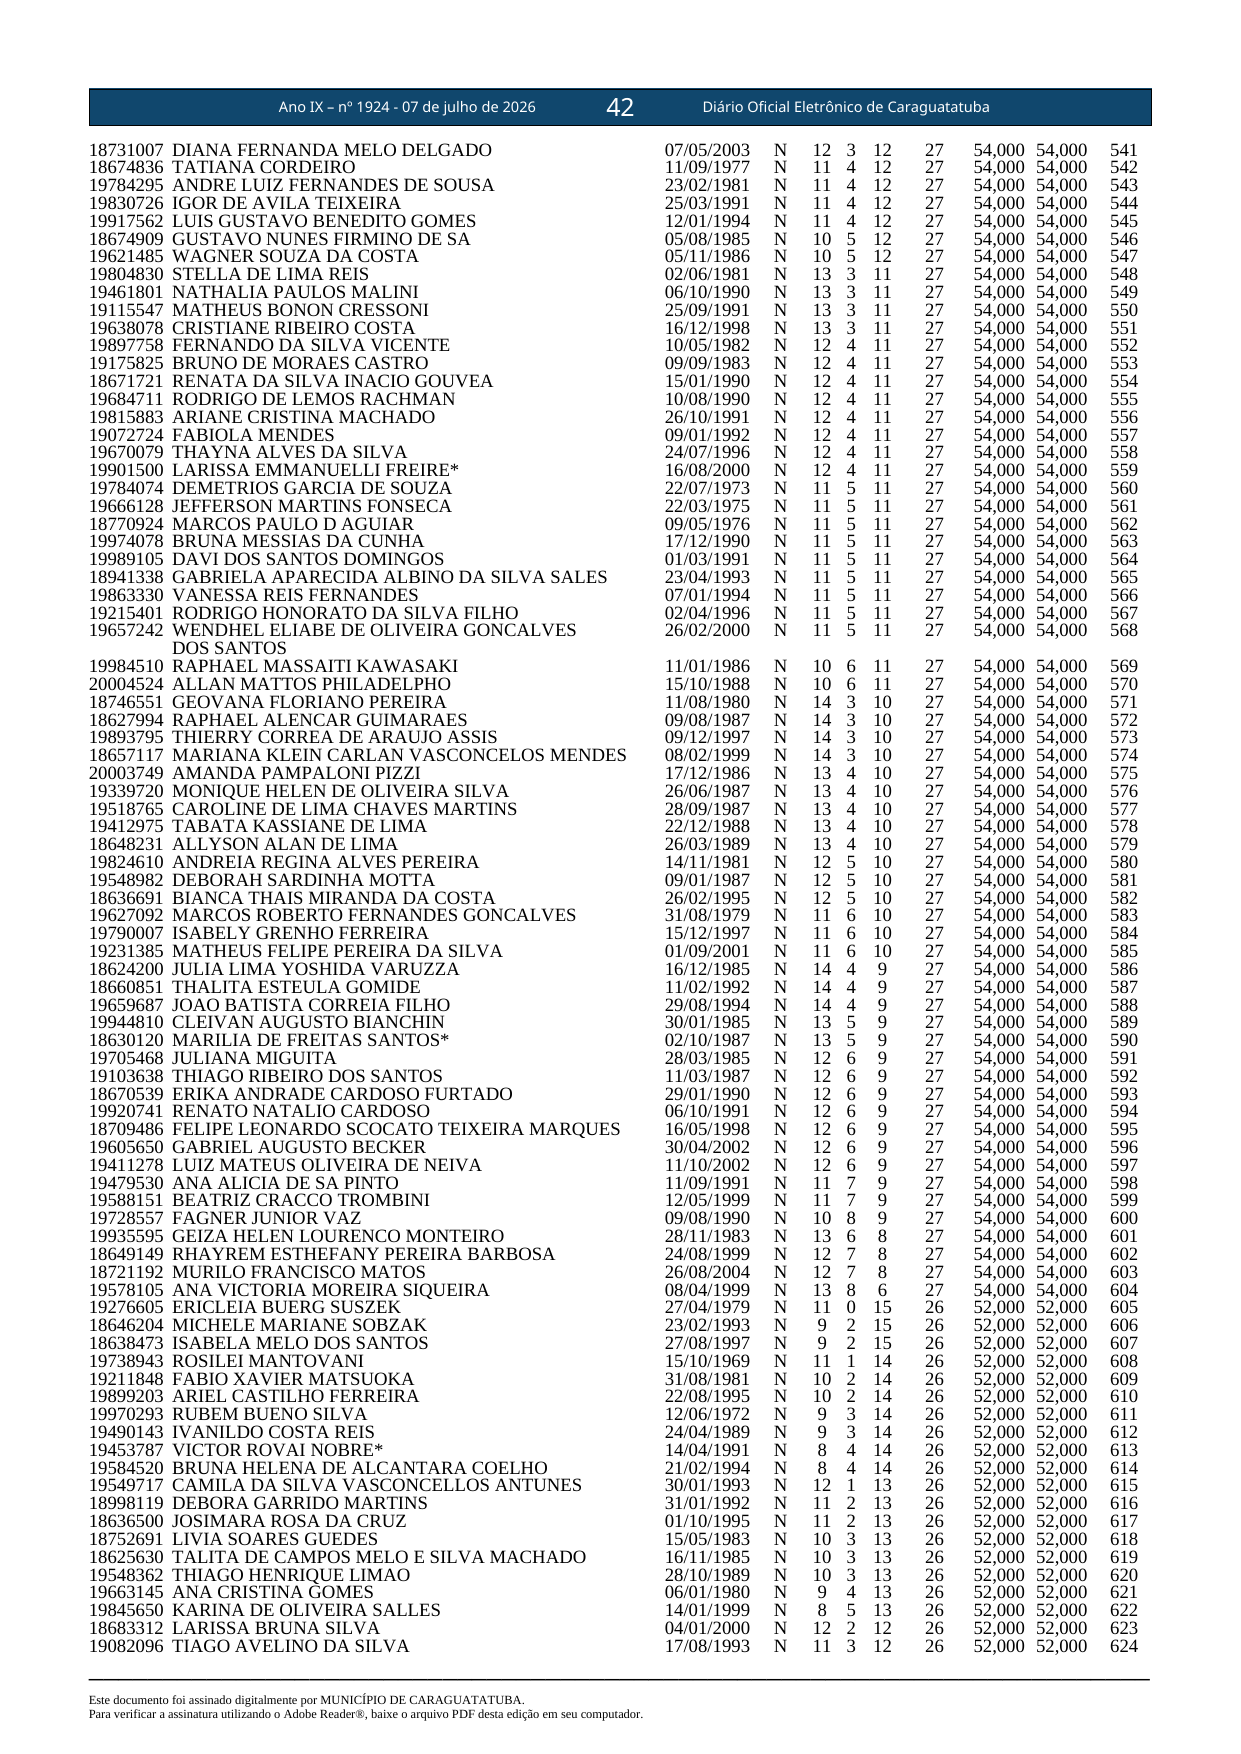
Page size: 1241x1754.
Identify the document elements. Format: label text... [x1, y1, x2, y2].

text 19175825 BRUNO DE MORAES CASTRO 09/09/1983 N 12 4 11 27 54,000 54,000 553 [88, 356, 1152, 373]
text 18941338 GABRIELA APARECIDA ALBINO DA SILVA SALES 23/04/1993 N 11 5 11 27 54,000 54,000 565 [88, 569, 1152, 587]
text 19684711 RODRIGO DE LEMOS RACHMAN 10/08/1990 N 12 4 11 27 54,000 54,000 555 [88, 391, 1152, 409]
text 19830726 IGOR DE AVILA TEIXEIRA 25/03/1991 N 11 4 12 27 54,000 54,000 544 [88, 195, 1152, 213]
text 19738943 ROSILEI MANTOVANI 15/10/1969 N 11 1 14 26 52,000 52,000 608 [88, 1353, 1152, 1371]
text 19970293 RUBEM BUENO SILVA 12/06/1972 N 9 3 14 26 52,000 52,000 611 [88, 1406, 1152, 1424]
text 19549717 CAMILA DA SILVA VASCONCELLOS ANTUNES 30/01/1993 N 12 1 13 26 52,000 52,000 615 [88, 1478, 1152, 1496]
text 19215401 RODRIGO HONORATO DA SILVA FILHO 02/04/1996 N 11 5 11 27 54,000 54,000 567 [88, 605, 1152, 623]
text 18636500 JOSIMARA ROSA DA CRUZ 01/10/1995 N 11 2 13 26 52,000 52,000 617 [88, 1513, 1152, 1531]
text 19082096 TIAGO AVELINO DA SILVA 17/08/1993 N 11 3 12 26 52,000 52,000 624 [88, 1638, 1152, 1656]
text 19657242 WENDHEL ELIABE DE OLIVEIRA GONCALVES 26/02/2000 N 11 5 11 27 54,000 54,000 568 [88, 623, 1152, 641]
text 19605650 GABRIEL AUGUSTO BECKER 30/04/2002 N 12 6 9 27 54,000 54,000 596 [88, 1139, 1152, 1157]
text 19411278 LUIZ MATEUS OLIVEIRA DE NEIVA 11/10/2002 N 12 6 9 27 54,000 54,000 597 [88, 1157, 1152, 1175]
text 19659687 JOAO BATISTA CORREIA FILHO 29/08/1994 N 14 4 9 27 54,000 54,000 588 [88, 997, 1152, 1014]
text 19584520 BRUNA HELENA DE ALCANTARA COELHO 21/02/1994 N 8 4 14 26 52,000 52,000 614 [88, 1460, 1152, 1478]
text 18649149 RHAYREM ESTHEFANY PEREIRA BARBOSA 24/08/1999 N 12 7 8 27 54,000 54,000 602 [88, 1246, 1152, 1264]
text DOS SANTOS [88, 641, 1152, 658]
text 19479530 ANA ALICIA DE SA PINTO 11/09/1991 N 11 7 9 27 54,000 54,000 598 [88, 1175, 1152, 1193]
text 19901500 LARISSA EMMANUELLI FREIRE* 16/08/2000 N 12 4 11 27 54,000 54,000 559 [88, 462, 1152, 480]
text 18636691 BIANCA THAIS MIRANDA DA COSTA 26/02/1995 N 12 5 10 27 54,000 54,000 582 [88, 890, 1152, 908]
text 18674909 GUSTAVO NUNES FIRMINO DE SA 05/08/1985 N 10 5 12 27 54,000 54,000 546 [88, 231, 1152, 249]
text 18648231 ALLYSON ALAN DE LIMA 26/03/1989 N 13 4 10 27 54,000 54,000 579 [88, 836, 1152, 854]
text 19588151 BEATRIZ CRACCO TROMBINI 12/05/1999 N 11 7 9 27 54,000 54,000 599 [88, 1193, 1152, 1211]
text 19670079 THAYNA ALVES DA SILVA 24/07/1996 N 12 4 11 27 54,000 54,000 558 [88, 444, 1152, 462]
text 19621485 WAGNER SOUZA DA COSTA 05/11/1986 N 10 5 12 27 54,000 54,000 547 [88, 249, 1152, 266]
text 19461801 NATHALIA PAULOS MALINI 06/10/1990 N 13 3 11 27 54,000 54,000 549 [88, 284, 1152, 302]
text 18624200 JULIA LIMA YOSHIDA VARUZZA 16/12/1985 N 14 4 9 27 54,000 54,000 586 [88, 961, 1152, 979]
text 18998119 DEBORA GARRIDO MARTINS 31/01/1992 N 11 2 13 26 52,000 52,000 616 [88, 1496, 1152, 1513]
text 19893795 THIERRY CORREA DE ARAUJO ASSIS 09/12/1997 N 14 3 10 27 54,000 54,000 573 [88, 729, 1152, 747]
text 19490143 IVANILDO COSTA REIS 24/04/1989 N 9 3 14 26 52,000 52,000 612 [88, 1424, 1152, 1442]
text 19115547 MATHEUS BONON CRESSONI 25/09/1991 N 13 3 11 27 54,000 54,000 550 [88, 302, 1152, 320]
text 19666128 JEFFERSON MARTINS FONSECA 22/03/1975 N 11 5 11 27 54,000 54,000 561 [88, 498, 1152, 516]
text 19627092 MARCOS ROBERTO FERNANDES GONCALVES 31/08/1979 N 11 6 10 27 54,000 54,000 583 [88, 908, 1152, 926]
text 19899203 ARIEL CASTILHO FERREIRA 22/08/1995 N 10 2 14 26 52,000 52,000 610 [88, 1389, 1152, 1406]
text 19705468 JULIANA MIGUITA 28/03/1985 N 12 6 9 27 54,000 54,000 591 [88, 1050, 1152, 1068]
text 19548362 THIAGO HENRIQUE LIMAO 28/10/1989 N 10 3 13 26 52,000 52,000 620 [88, 1567, 1152, 1584]
text 19638078 CRISTIANE RIBEIRO COSTA 16/12/1998 N 13 3 11 27 54,000 54,000 551 [88, 320, 1152, 338]
text 19944810 CLEIVAN AUGUSTO BIANCHIN 30/01/1985 N 13 5 9 27 54,000 54,000 589 [88, 1014, 1152, 1032]
text 19276605 ERICLEIA BUERG SUSZEK 27/04/1979 N 11 0 15 26 52,000 52,000 605 [88, 1299, 1152, 1317]
text 19974078 BRUNA MESSIAS DA CUNHA 17/12/1990 N 11 5 11 27 54,000 54,000 563 [88, 534, 1152, 551]
text 18625630 TALITA DE CAMPOS MELO E SILVA MACHADO 16/11/1985 N 10 3 13 26 52,000 52,000 619 [88, 1549, 1152, 1567]
text 19989105 DAVI DOS SANTOS DOMINGOS 01/03/1991 N 11 5 11 27 54,000 54,000 564 [88, 551, 1152, 569]
text 20003749 AMANDA PAMPALONI PIZZI 17/12/1986 N 13 4 10 27 54,000 54,000 575 [88, 765, 1152, 783]
text 18752691 LIVIA SOARES GUEDES 15/05/1983 N 10 3 13 26 52,000 52,000 618 [88, 1531, 1152, 1549]
text 18674836 TATIANA CORDEIRO 11/09/1977 N 11 4 12 27 54,000 54,000 542 [88, 159, 1152, 177]
text 19815883 ARIANE CRISTINA MACHADO 26/10/1991 N 12 4 11 27 54,000 54,000 556 [88, 409, 1152, 427]
text 18630120 MARILIA DE FREITAS SANTOS* 02/10/1987 N 13 5 9 27 54,000 54,000 590 [88, 1032, 1152, 1050]
text 18746551 GEOVANA FLORIANO PEREIRA 11/08/1980 N 14 3 10 27 54,000 54,000 571 [88, 694, 1152, 712]
text 18770924 MARCOS PAULO D AGUIAR 09/05/1976 N 11 5 11 27 54,000 54,000 562 [88, 516, 1152, 534]
text 19863330 VANESSA REIS FERNANDES 07/01/1994 N 11 5 11 27 54,000 54,000 566 [88, 587, 1152, 605]
text 18627994 RAPHAEL ALENCAR GUIMARAES 09/08/1987 N 14 3 10 27 54,000 54,000 572 [88, 712, 1152, 729]
text 19103638 THIAGO RIBEIRO DOS SANTOS 11/03/1987 N 12 6 9 27 54,000 54,000 592 [88, 1068, 1152, 1086]
text 19790007 ISABELY GRENHO FERREIRA 15/12/1997 N 11 6 10 27 54,000 54,000 584 [88, 926, 1152, 943]
text 19663145 ANA CRISTINA GOMES 06/01/1980 N 9 4 13 26 52,000 52,000 621 [88, 1584, 1152, 1602]
text 18709486 FELIPE LEONARDO SCOCATO TEIXEIRA MARQUES 16/05/1998 N 12 6 9 27 54,000 54,000 595 [88, 1121, 1152, 1139]
text 19518765 CAROLINE DE LIMA CHAVES MARTINS 28/09/1987 N 13 4 10 27 54,000 54,000 577 [88, 801, 1152, 819]
text 19784074 DEMETRIOS GARCIA DE SOUZA 22/07/1973 N 11 5 11 27 54,000 54,000 560 [88, 480, 1152, 498]
text 19784295 ANDRE LUIZ FERNANDES DE SOUSA 23/02/1981 N 11 4 12 27 54,000 54,000 543 [88, 177, 1152, 195]
text 19072724 FABIOLA MENDES 09/01/1992 N 12 4 11 27 54,000 54,000 557 [88, 427, 1152, 444]
text 19984510 RAPHAEL MASSAITI KAWASAKI 11/01/1986 N 10 6 11 27 54,000 54,000 569 [88, 658, 1152, 676]
text 18657117 MARIANA KLEIN CARLAN VASCONCELOS MENDES 08/02/1999 N 14 3 10 27 54,000 54,000 574 [88, 747, 1152, 765]
text 20004524 ALLAN MATTOS PHILADELPHO 15/10/1988 N 10 6 11 27 54,000 54,000 570 [88, 676, 1152, 694]
text 19824610 ANDREIA REGINA ALVES PEREIRA 14/11/1981 N 12 5 10 27 54,000 54,000 580 [88, 854, 1152, 872]
text 19578105 ANA VICTORIA MOREIRA SIQUEIRA 08/04/1999 N 13 8 6 27 54,000 54,000 604 [88, 1282, 1152, 1299]
text 19548982 DEBORAH SARDINHA MOTTA 09/01/1987 N 12 5 10 27 54,000 54,000 581 [88, 872, 1152, 890]
text 19412975 TABATA KASSIANE DE LIMA 22/12/1988 N 13 4 10 27 54,000 54,000 578 [88, 819, 1152, 836]
text 18638473 ISABELA MELO DOS SANTOS 27/08/1997 N 9 2 15 26 52,000 52,000 607 [88, 1335, 1152, 1353]
text 19339720 MONIQUE HELEN DE OLIVEIRA SILVA 26/06/1987 N 13 4 10 27 54,000 54,000 576 [88, 783, 1152, 801]
text 19935595 GEIZA HELEN LOURENCO MONTEIRO 28/11/1983 N 13 6 8 27 54,000 54,000 601 [88, 1228, 1152, 1246]
text 19897758 FERNANDO DA SILVA VICENTE 10/05/1982 N 12 4 11 27 54,000 54,000 552 [88, 338, 1152, 356]
text 19453787 VICTOR ROVAI NOBRE* 14/04/1991 N 8 4 14 26 52,000 52,000 613 [88, 1442, 1152, 1460]
text 19211848 FABIO XAVIER MATSUOKA 31/08/1981 N 10 2 14 26 52,000 52,000 609 [88, 1371, 1152, 1389]
text 18683312 LARISSA BRUNA SILVA 04/01/2000 N 12 2 12 26 52,000 52,000 623 [88, 1620, 1152, 1638]
text 18660851 THALITA ESTEULA GOMIDE 11/02/1992 N 14 4 9 27 54,000 54,000 587 [88, 979, 1152, 997]
text 18731007 DIANA FERNANDA MELO DELGADO 07/05/2003 N 12 3 12 27 54,000 54,000 541 [88, 142, 1152, 159]
text 19920741 RENATO NATALIO CARDOSO 06/10/1991 N 12 6 9 27 54,000 54,000 594 [88, 1104, 1152, 1121]
text 18670539 ERIKA ANDRADE CARDOSO FURTADO 29/01/1990 N 12 6 9 27 54,000 54,000 593 [88, 1086, 1152, 1104]
text 19917562 LUIS GUSTAVO BENEDITO GOMES 12/01/1994 N 11 4 12 27 54,000 54,000 545 [88, 213, 1152, 231]
text 19728557 FAGNER JUNIOR VAZ 09/08/1990 N 10 8 9 27 54,000 54,000 600 [88, 1211, 1152, 1228]
text 19231385 MATHEUS FELIPE PEREIRA DA SILVA 01/09/2001 N 11 6 10 27 54,000 54,000 585 [88, 943, 1152, 961]
text 18671721 RENATA DA SILVA INACIO GOUVEA 15/01/1990 N 12 4 11 27 54,000 54,000 554 [88, 373, 1152, 391]
text 18646204 MICHELE MARIANE SOBZAK 23/02/1993 N 9 2 15 26 52,000 52,000 606 [88, 1317, 1152, 1335]
text 18721192 MURILO FRANCISCO MATOS 26/08/2004 N 12 7 8 27 54,000 54,000 603 [88, 1264, 1152, 1282]
text 19845650 KARINA DE OLIVEIRA SALLES 14/01/1999 N 8 5 13 26 52,000 52,000 622 [88, 1602, 1152, 1620]
text 19804830 STELLA DE LIMA REIS 02/06/1981 N 13 3 11 27 54,000 54,000 548 [88, 266, 1152, 284]
